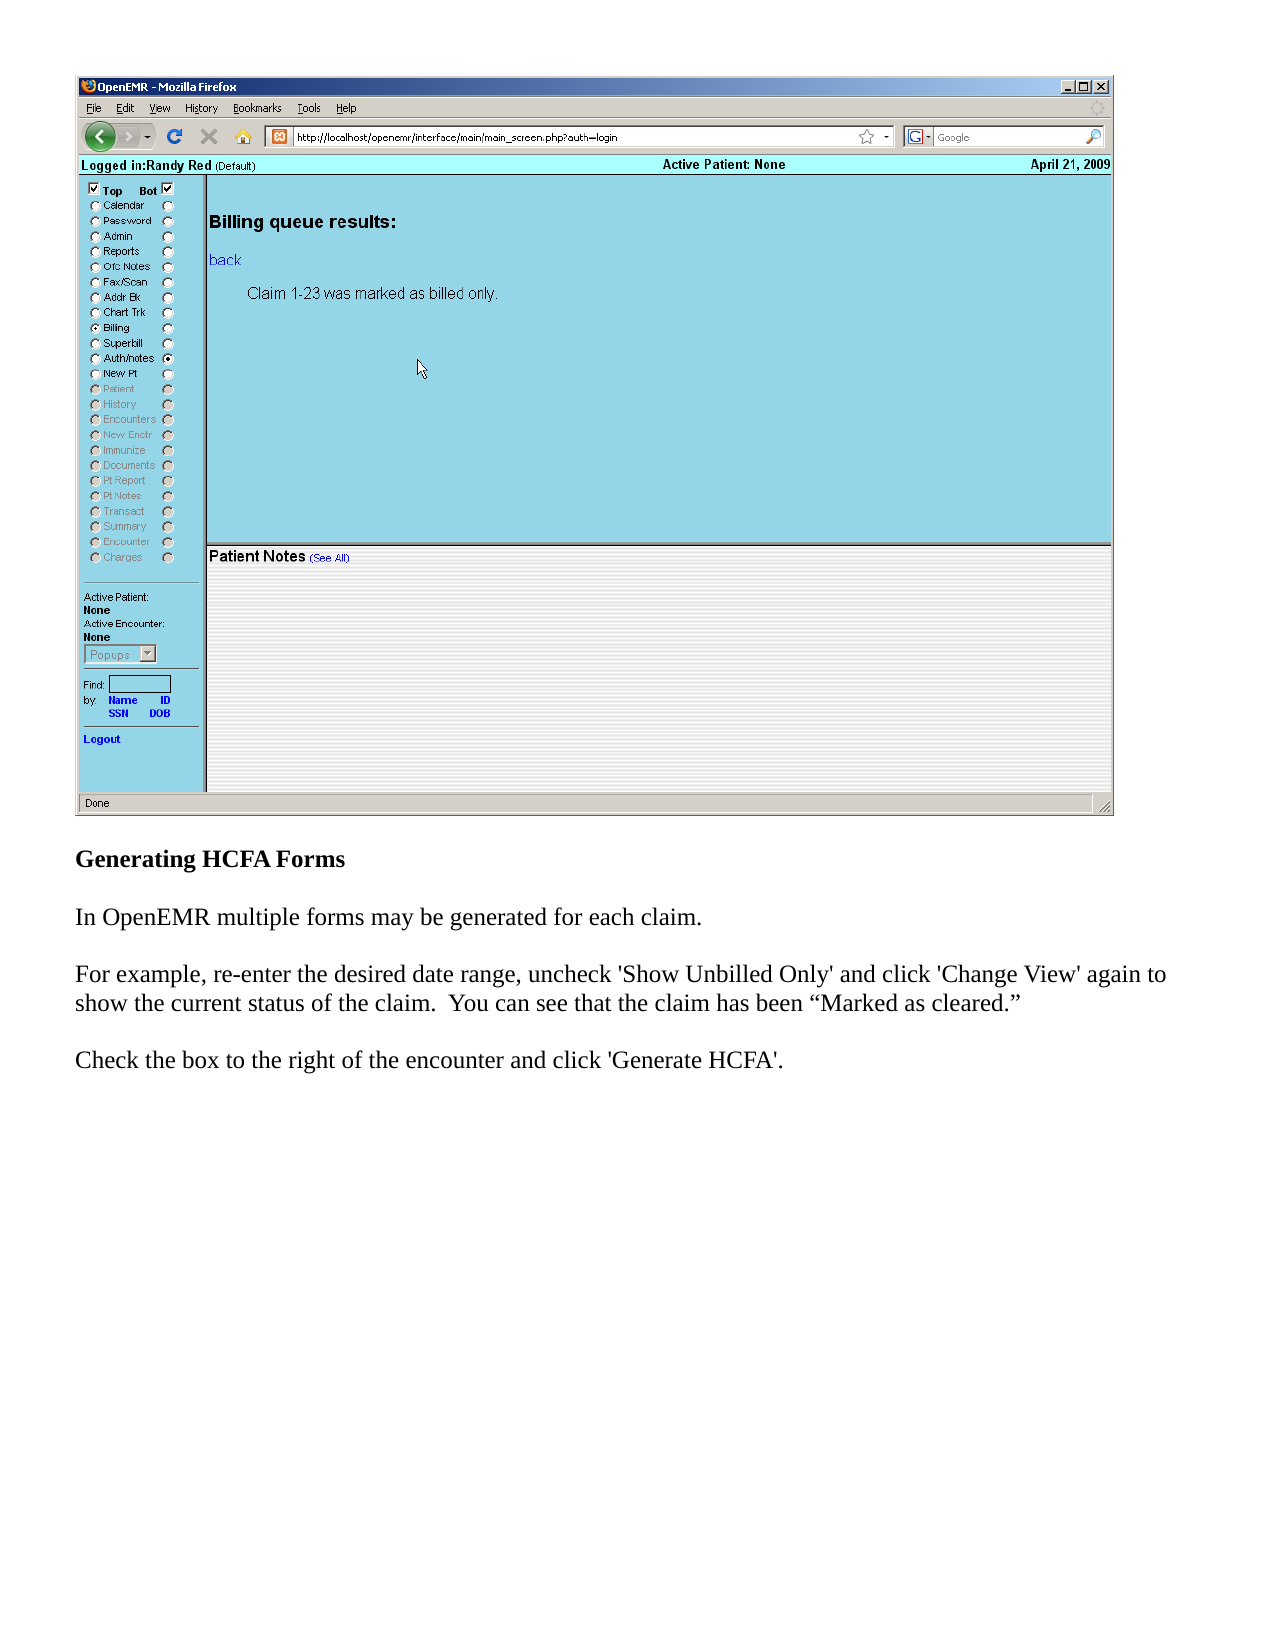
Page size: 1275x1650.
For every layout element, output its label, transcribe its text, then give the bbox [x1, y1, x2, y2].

text Check the box to the right of the encounter and click 'Generate HCFA'. [75, 1045, 1200, 1074]
text For example, re-enter the desired date range, uncheck 'Show Unbilled Only' and click 'Change View' again to show the current status of the claim. You can see that the claim has been “Marked as cleared.” [75, 959, 1200, 1017]
text Generating HCFA Forms [75, 844, 1200, 873]
picture [75, 75, 1114, 816]
text In OpenEMR multiple forms may be generated for each claim. [75, 902, 1200, 930]
